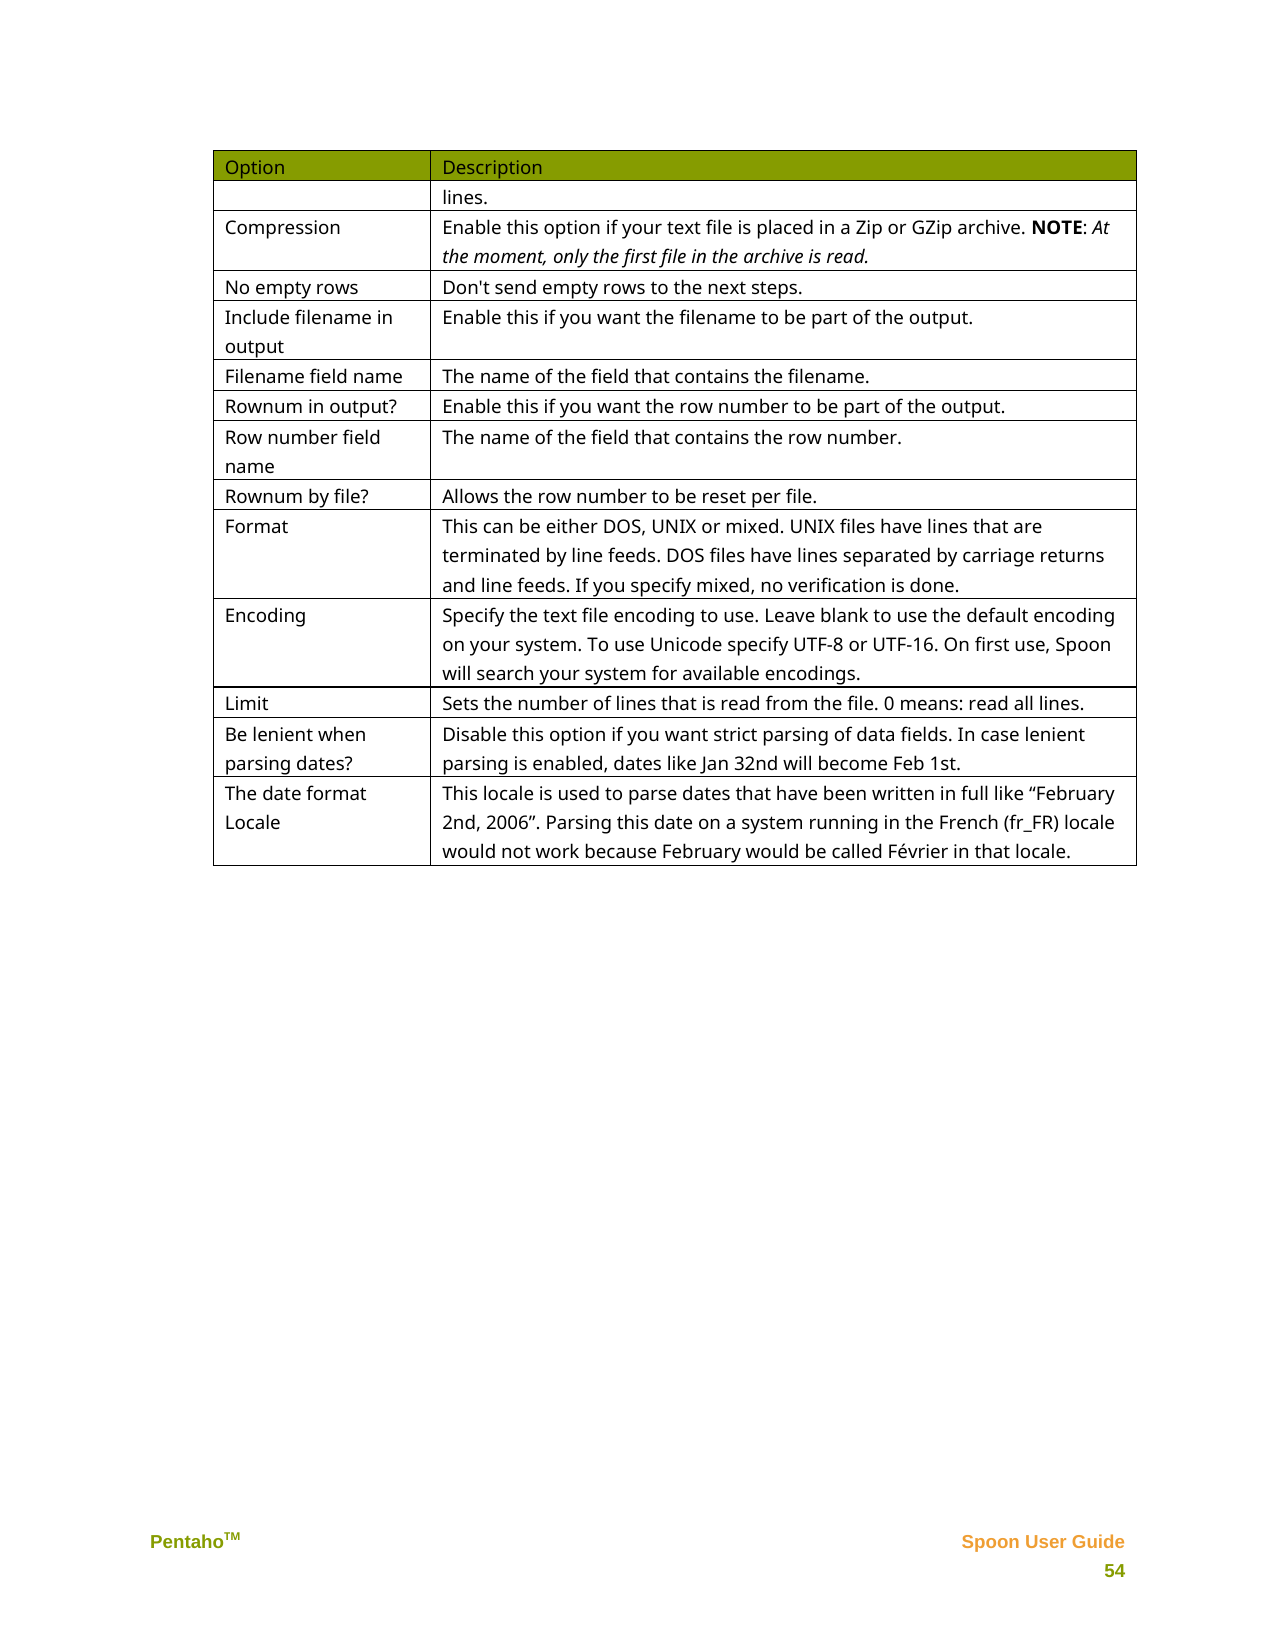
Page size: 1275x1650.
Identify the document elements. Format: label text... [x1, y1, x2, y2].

table_cell The name of the field that contains the row number. [431, 421, 1136, 479]
table_cell The date format Locale [214, 777, 430, 864]
table_cell Include filename in output [214, 301, 430, 359]
table_cell Specify the text file encoding to use. Leave blank to use the default encoding on your system. To use Unicode specify UTF-8 or UTF-16. On first use, Spoon will search your system for available encodings. [431, 599, 1136, 686]
table_cell Rownum by file? [214, 480, 430, 509]
table_cell Be lenient when parsing dates? [214, 718, 430, 776]
table_header Option [214, 151, 430, 180]
table_header Description [431, 151, 1136, 180]
table_cell Enable this if you want the filename to be part of the output. [431, 301, 1136, 359]
table_cell lines. [431, 181, 1136, 210]
table_cell Allows the row number to be reset per file. [431, 480, 1136, 509]
table_cell Enable this option if your text file is placed in a Zip or GZip archive. NOTE: At the moment, only the first file in the archive is read. [431, 211, 1136, 270]
table_cell Don't send empty rows to the next steps. [431, 271, 1136, 300]
table_cell Enable this if you want the row number to be part of the output. [431, 391, 1136, 420]
table_cell [214, 181, 430, 210]
table_cell This locale is used to parse dates that have been written in full like “February 2nd, 2006”. Parsing this date on a system running in the French (fr_FR) locale would not work because February would be called Février in that locale. [431, 777, 1136, 864]
table_cell Disable this option if you want strict parsing of data fields. In case lenient parsing is enabled, dates like Jan 32nd will become Feb 1st. [431, 718, 1136, 776]
table_cell Filename field name [214, 360, 430, 389]
table_cell The name of the field that contains the filename. [431, 360, 1136, 389]
table_cell This can be either DOS, UNIX or mixed. UNIX files have lines that are terminated by line feeds. DOS files have lines separated by carriage returns and line feeds. If you specify mixed, no verification is done. [431, 510, 1136, 598]
table_cell No empty rows [214, 271, 430, 300]
table_cell Encoding [214, 599, 430, 686]
table_cell Limit [214, 688, 430, 717]
table_cell Sets the number of lines that is read from the file. 0 means: read all lines. [431, 688, 1136, 717]
table_cell Format [214, 510, 430, 598]
table_cell Compression [214, 211, 430, 270]
table_cell Rownum in output? [214, 391, 430, 420]
table_cell Row number field name [214, 421, 430, 479]
